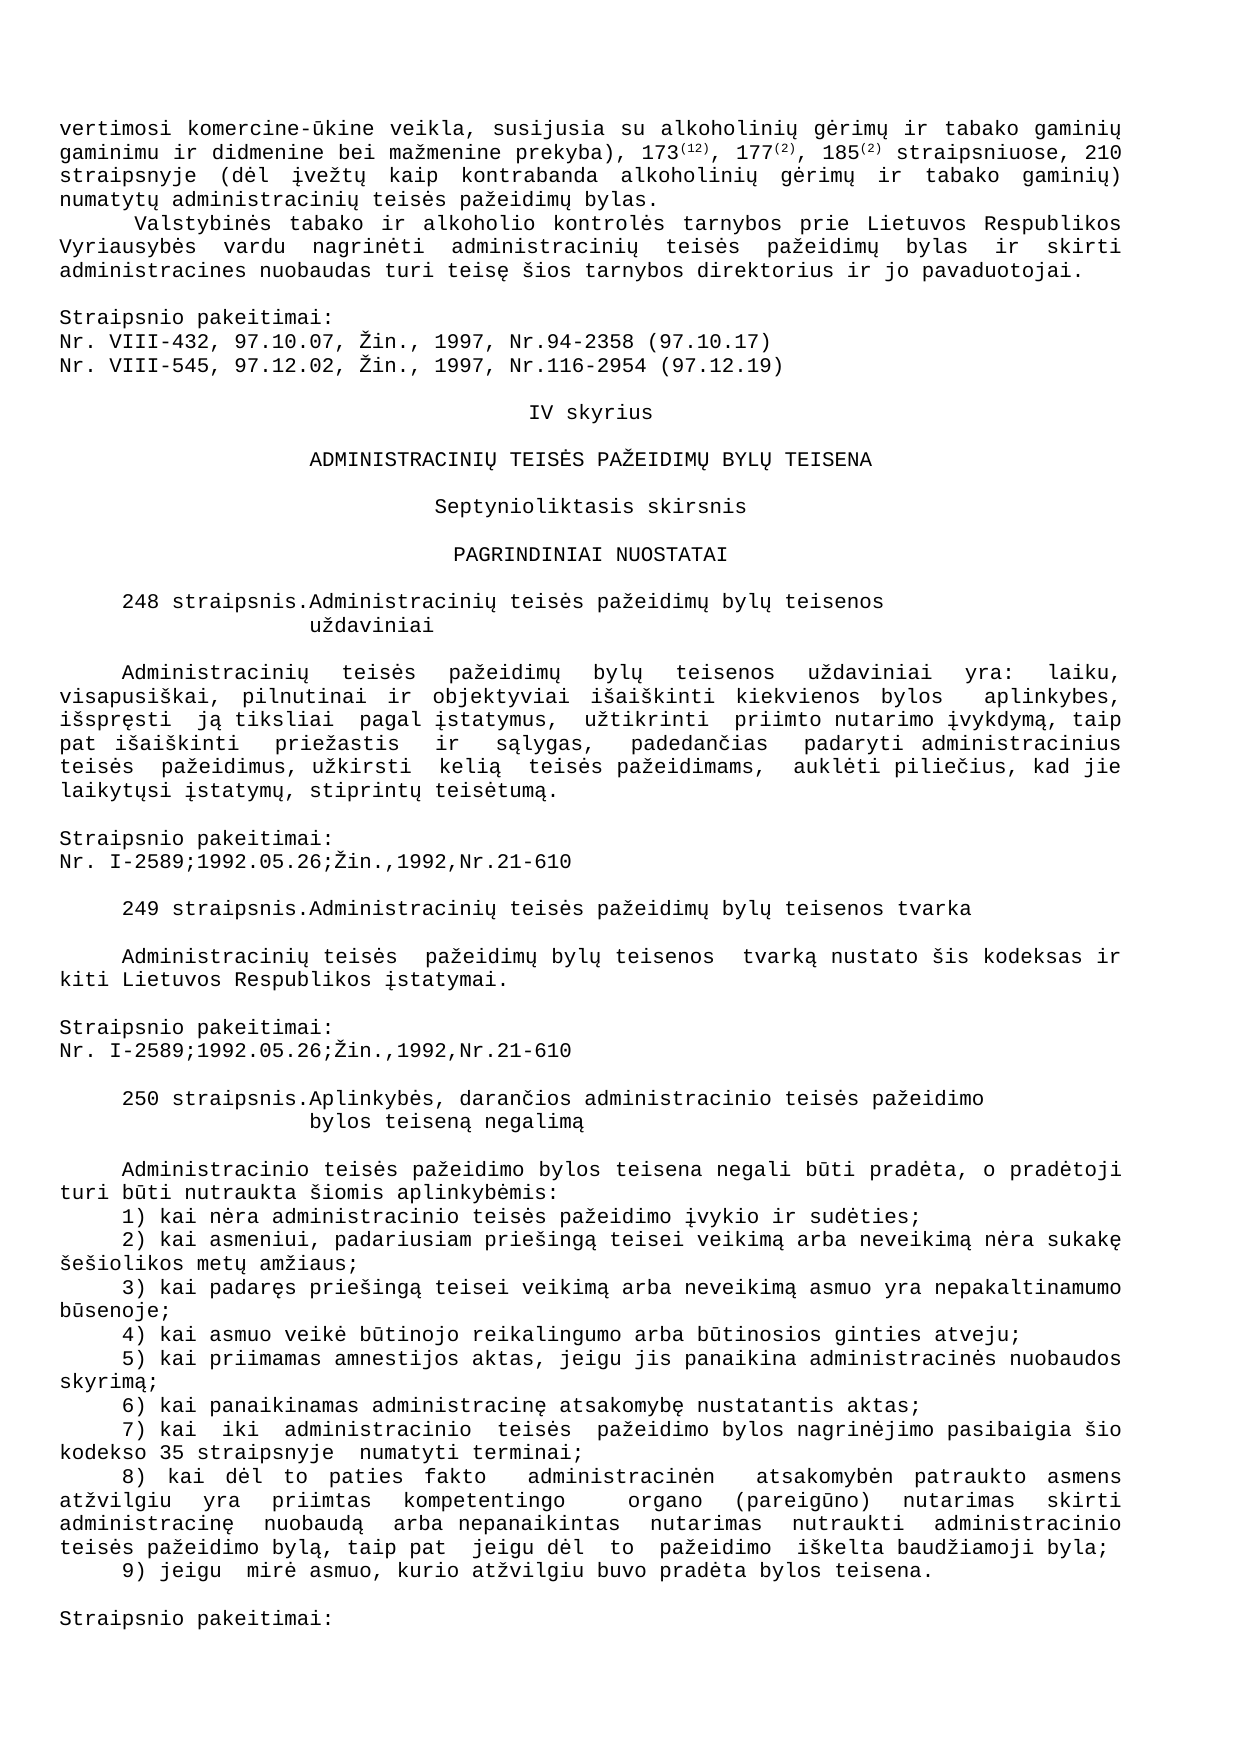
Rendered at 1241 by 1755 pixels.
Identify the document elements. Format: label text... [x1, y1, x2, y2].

text bylos teiseną negalimą [59, 1111, 1122, 1135]
text 3) kai padaręs priešingą teisei veikimą arba neveikimą asmuo yra nepakaltinamumo būsenoje; [59, 1277, 1122, 1324]
text Straipsnio pakeitimai: [59, 307, 1122, 331]
text 6) kai panaikinamas administracinę atsakomybę nustatantis aktas; [59, 1395, 1122, 1419]
text IV skyrius [59, 402, 1122, 426]
text Nr. VIII-545, 97.12.02, Žin., 1997, Nr.116-2954 (97.12.19) [59, 354, 1122, 378]
text vertimosi komercine-ūkine veikla, susijusia su alkoholinių gėrimų ir tabako gaminių gaminimu ir didmenine bei mažmenine prekyba), 173(12), 177(2), 185(2) straipsniuose, 210 straipsnyje (dėl įvežtų kaip kontrabanda alkoholinių gėrimų ir tabako gaminių) numatytų administracinių teisės pažeidimų bylas. [59, 118, 1122, 213]
text Valstybinės tabako ir alkoholio kontrolės tarnybos prie Lietuvos Respublikos Vyriausybės vardu nagrinėti administracinių teisės pažeidimų bylas ir skirti administracines nuobaudas turi teisę šios tarnybos direktorius ir jo pavaduotojai. [59, 213, 1122, 284]
text 5) kai priimamas amnestijos aktas, jeigu jis panaikina administracinės nuobaudos skyrimą; [59, 1348, 1122, 1395]
text Septynioliktasis skirsnis [59, 496, 1122, 520]
text Nr. I-2589;1992.05.26;Žin.,1992,Nr.21-610 [59, 1040, 1122, 1064]
text 249 straipsnis.Administracinių teisės pažeidimų bylų teisenos tvarka [59, 898, 1122, 922]
text Administracinių teisės pažeidimų bylų teisenos uždaviniai yra: laiku, visapusiškai, pilnutinai ir objektyviai išaiškinti kiekvienos bylos aplinkybes, išspręsti ją tiksliai pagal įstatymus, užtikrinti priimto nutarimo įvykdymą, taip pat išaiškinti priežastis ir sąlygas, padedančias padaryti administracinius teisės pažeidimus, užkirsti kelią teisės pažeidimams, auklėti piliečius, kad jie laikytųsi įstatymų, stiprintų teisėtumą. [59, 662, 1122, 804]
text Straipsnio pakeitimai: [59, 1608, 1122, 1631]
text 250 straipsnis.Aplinkybės, darančios administracinio teisės pažeidimo [59, 1088, 1122, 1111]
text 1) kai nėra administracinio teisės pažeidimo įvykio ir sudėties; [59, 1206, 1122, 1229]
text PAGRINDINIAI NUOSTATAI [59, 544, 1122, 567]
text Nr. I-2589;1992.05.26;Žin.,1992,Nr.21-610 [59, 851, 1122, 875]
text Straipsnio pakeitimai: [59, 827, 1122, 851]
text uždaviniai [59, 615, 1122, 638]
text 9) jeigu mirė asmuo, kurio atžvilgiu buvo pradėta bylos teisena. [59, 1561, 1122, 1584]
text Straipsnio pakeitimai: [59, 1017, 1122, 1040]
text 248 straipsnis.Administracinių teisės pažeidimų bylų teisenos [59, 591, 1122, 615]
text 8) kai dėl to paties fakto administracinėn atsakomybėn patraukto asmens atžvilgiu yra priimtas kompetentingo organo (pareigūno) nutarimas skirti administracinę nuobaudą arba nepanaikintas nutarimas nutraukti administracinio teisės pažeidimo bylą, taip pat jeigu dėl to pažeidimo iškelta baudžiamoji byla; [59, 1466, 1122, 1561]
text 7) kai iki administracinio teisės pažeidimo bylos nagrinėjimo pasibaigia šio kodekso 35 straipsnyje numatyti terminai; [59, 1419, 1122, 1466]
text Nr. VIII-432, 97.10.07, Žin., 1997, Nr.94-2358 (97.10.17) [59, 331, 1122, 354]
text Administracinių teisės pažeidimų bylų teisenos tvarką nustato šis kodeksas ir kiti Lietuvos Respublikos įstatymai. [59, 946, 1122, 993]
text 2) kai asmeniui, padariusiam priešingą teisei veikimą arba neveikimą nėra sukakę šešiolikos metų amžiaus; [59, 1229, 1122, 1277]
text 4) kai asmuo veikė būtinojo reikalingumo arba būtinosios ginties atveju; [59, 1324, 1122, 1348]
text ADMINISTRACINIŲ TEISĖS PAŽEIDIMŲ BYLŲ TEISENA [59, 449, 1122, 473]
text Administracinio teisės pažeidimo bylos teisena negali būti pradėta, o pradėtoji turi būti nutraukta šiomis aplinkybėmis: [59, 1158, 1122, 1206]
